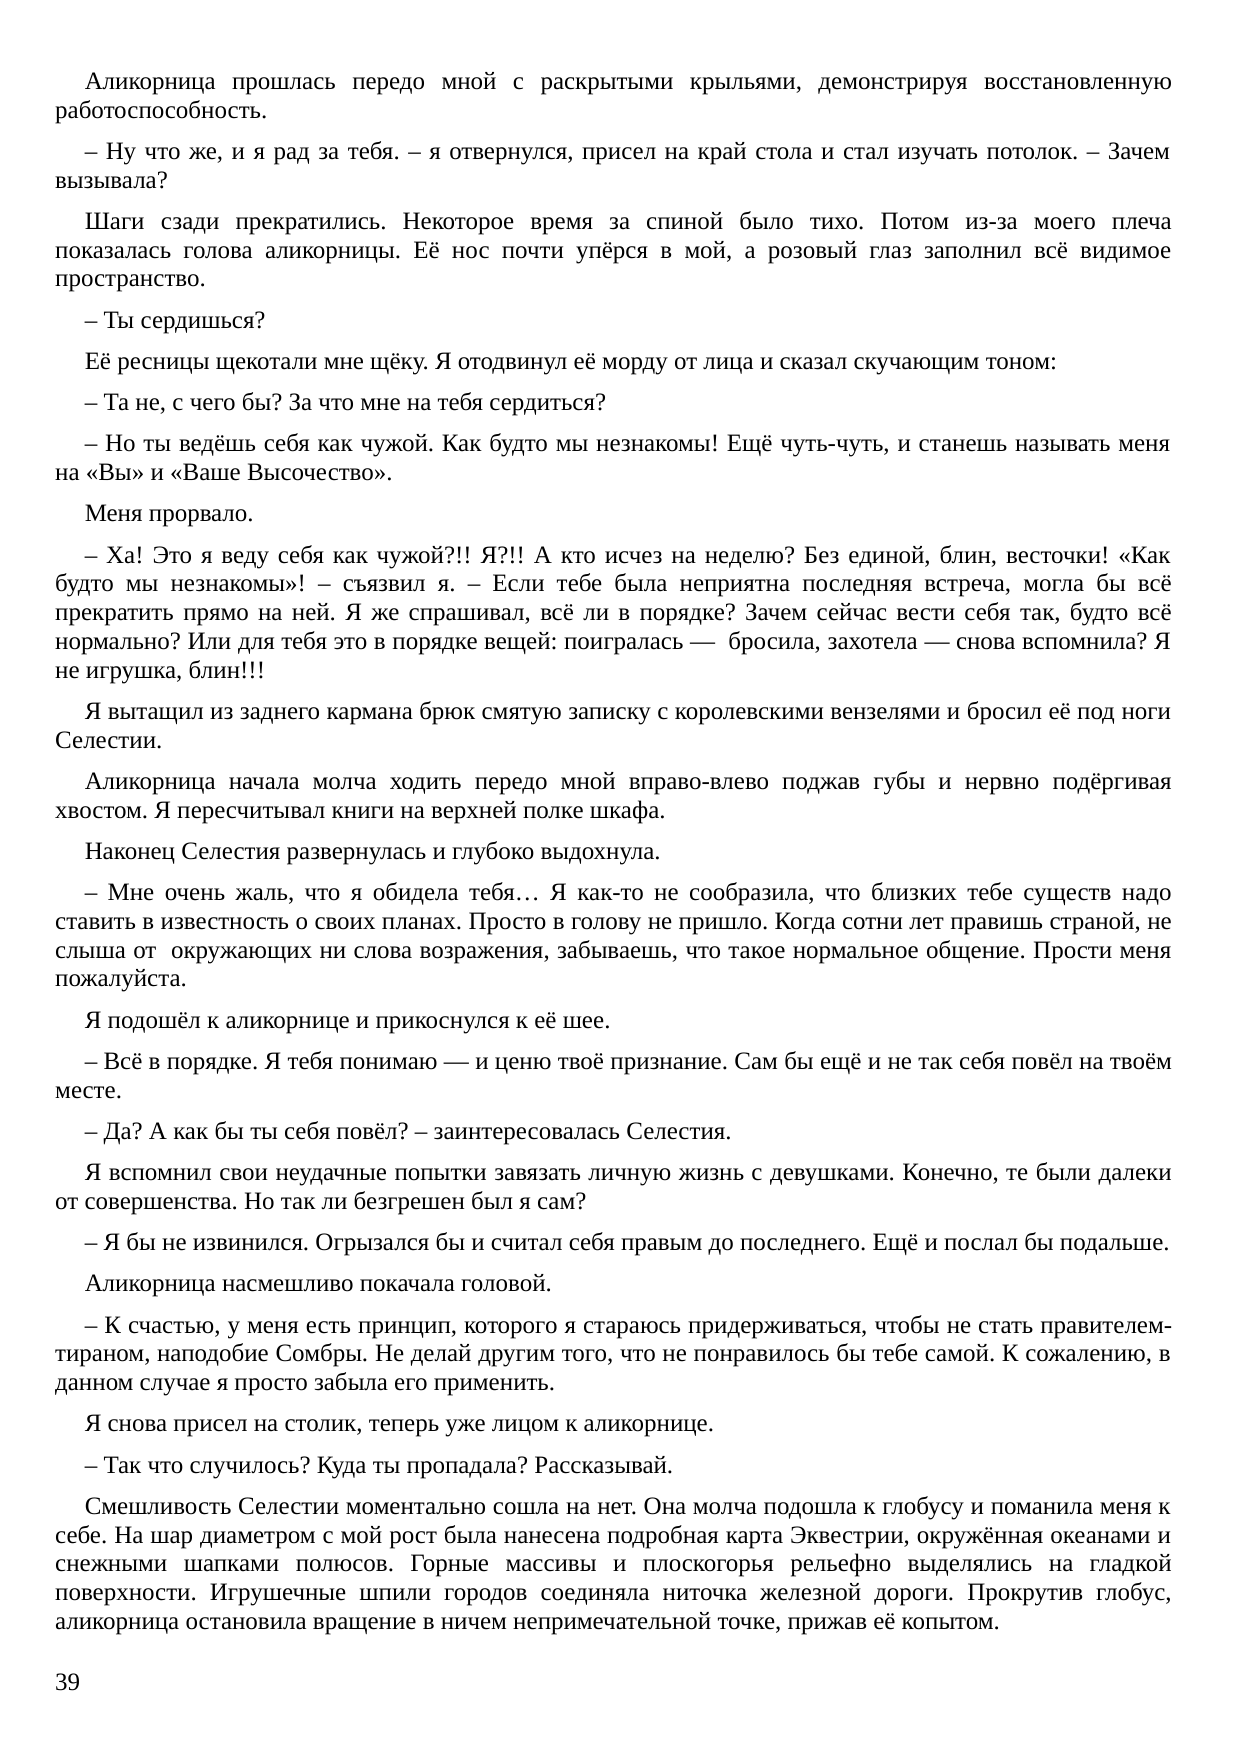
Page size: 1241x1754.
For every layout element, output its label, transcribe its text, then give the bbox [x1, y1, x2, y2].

text – Мне очень жаль, что я обидела тебя… Я как-то не сообразила, что близких тебе существ надо ставить в известность о своих планах. Просто в голову не пришло. Когда сотни лет правишь страной, не слыша от окружающих ни слова возражения, забываешь, что такое нормальное общение. Прости меня пожалуйста. [55, 877, 1173, 992]
text – К счастью, у меня есть принцип, которого я стараюсь придерживаться, чтобы не стать правителем-тираном, наподобие Сомбры. Не делай другим того, что не понравилось бы тебе самой. К сожалению, в данном случае я просто забыла его применить. [55, 1310, 1173, 1396]
text – Я бы не извинился. Огрызался бы и считал себя правым до последнего. Ещё и послал бы подальше. [55, 1227, 1173, 1256]
text Меня прорвало. [55, 498, 1173, 527]
text Шаги сзади прекратились. Некоторое время за спиной было тихо. Потом из-за моего плеча показалась голова аликорницы. Её нос почти упёрся в мой, а розовый глаз заполнил всё видимое пространство. [55, 206, 1173, 292]
text Её ресницы щекотали мне щёку. Я отодвинул её морду от лица и сказал скучающим тоном: [55, 346, 1173, 375]
text Смешливость Селестии моментально сошла на нет. Она молча подошла к глобусу и поманила меня к себе. На шар диаметром с мой рост была нанесена подробная карта Эквестрии, окружённая океанами и снежными шапками полюсов. Горные массивы и плоскогорья рельефно выделялись на гладкой поверхности. Игрушечные шпили городов соединяла ниточка железной дороги. Прокрутив глобус, аликорница остановила вращение в ничем непримечательной точке, прижав её копытом. [55, 1491, 1173, 1635]
text Я вытащил из заднего кармана брюк смятую записку с королевскими вензелями и бросил её под ноги Селестии. [55, 696, 1173, 753]
text – Но ты ведёшь себя как чужой. Как будто мы незнакомы! Ещё чуть-чуть, и станешь называть меня на «Вы» и «Ваше Высочество». [55, 428, 1173, 486]
text Аликорница насмешливо покачала головой. [55, 1268, 1173, 1297]
text – Так что случилось? Куда ты пропадала? Рассказывай. [55, 1450, 1173, 1478]
text – Да? А как бы ты себя повёл? – заинтересовалась Селестия. [55, 1116, 1173, 1145]
text – Всё в порядке. Я тебя понимаю — и ценю твоё признание. Сам бы ещё и не так себя повёл на твоём месте. [55, 1046, 1173, 1103]
text – Та не, с чего бы? За что мне на тебя сердиться? [55, 387, 1173, 416]
text – Ха! Это я веду себя как чужой?!! Я?!! А кто исчез на неделю? Без единой, блин, весточки! «Как будто мы незнакомы»! – съязвил я. – Если тебе была неприятна последняя встреча, могла бы всё прекратить прямо на ней. Я же спрашивал, всё ли в порядке? Зачем сейчас вести себя так, будто всё нормально? Или для тебя это в порядке вещей: поигралась — бросила, захотела — снова вспомнила? Я не игрушка, блин!!! [55, 540, 1173, 683]
text Я подошёл к аликорнице и прикоснулся к её шее. [55, 1005, 1173, 1033]
text Аликорница начала молча ходить передо мной вправо-влево поджав губы и нервно подёргивая хвостом. Я пересчитывал книги на верхней полке шкафа. [55, 766, 1173, 823]
text Я снова присел на столик, теперь уже лицом к аликорнице. [55, 1408, 1173, 1437]
text Я вспомнил свои неудачные попытки завязать личную жизнь с девушками. Конечно, те были далеки от совершенства. Но так ли безгрешен был я сам? [55, 1157, 1173, 1215]
text Наконец Селестия развернулась и глубоко выдохнула. [55, 836, 1173, 865]
text – Ты сердишься? [55, 305, 1173, 333]
text – Ну что же, и я рад за тебя. – я отвернулся, присел на край стола и стал изучать потолок. – Зачем вызывала? [55, 136, 1173, 193]
text Аликорница прошлась передо мной с раскрытыми крыльями, демонстрируя восстановленную работоспособность. [55, 66, 1173, 123]
